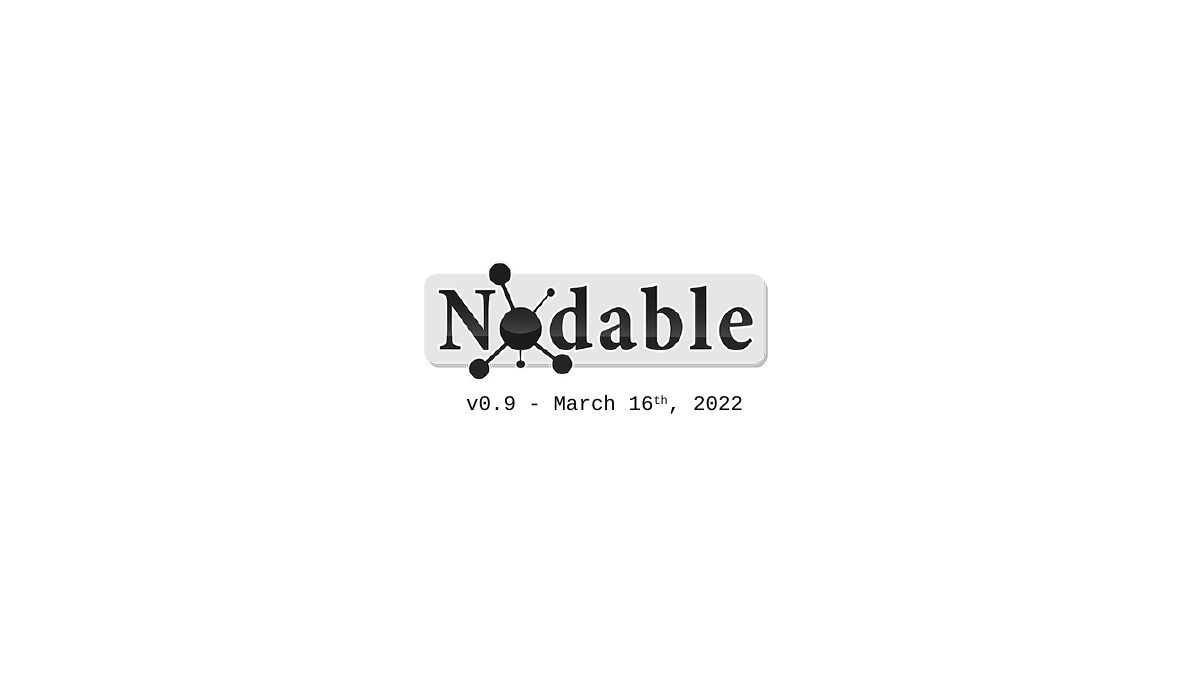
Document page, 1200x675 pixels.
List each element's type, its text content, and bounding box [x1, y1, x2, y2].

picture [415, 257, 775, 386]
text_box v0.9 - March 16th, 2022 [440, 385, 769, 428]
